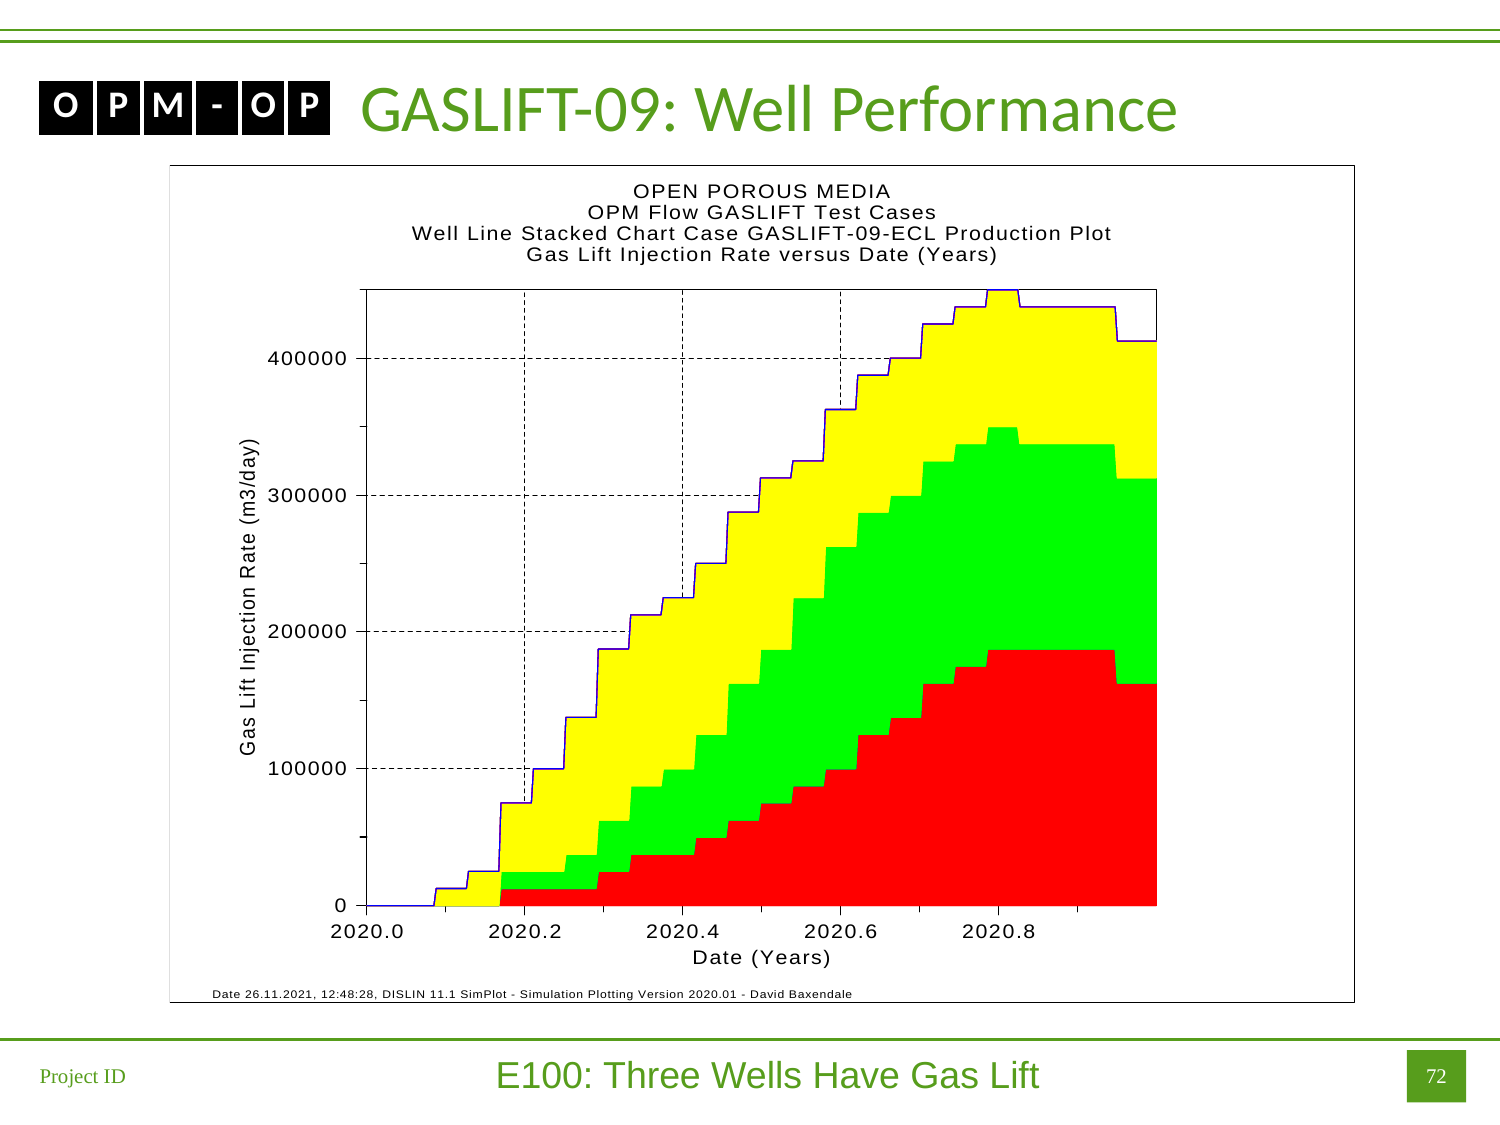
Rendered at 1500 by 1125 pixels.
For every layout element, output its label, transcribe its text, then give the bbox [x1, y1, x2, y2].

picture [169, 165, 1356, 1004]
title GASLIFT-09: Well Performance [360, 77, 1425, 153]
text_box E100: Three Wells Have Gas Lift [200, 1046, 1335, 1110]
